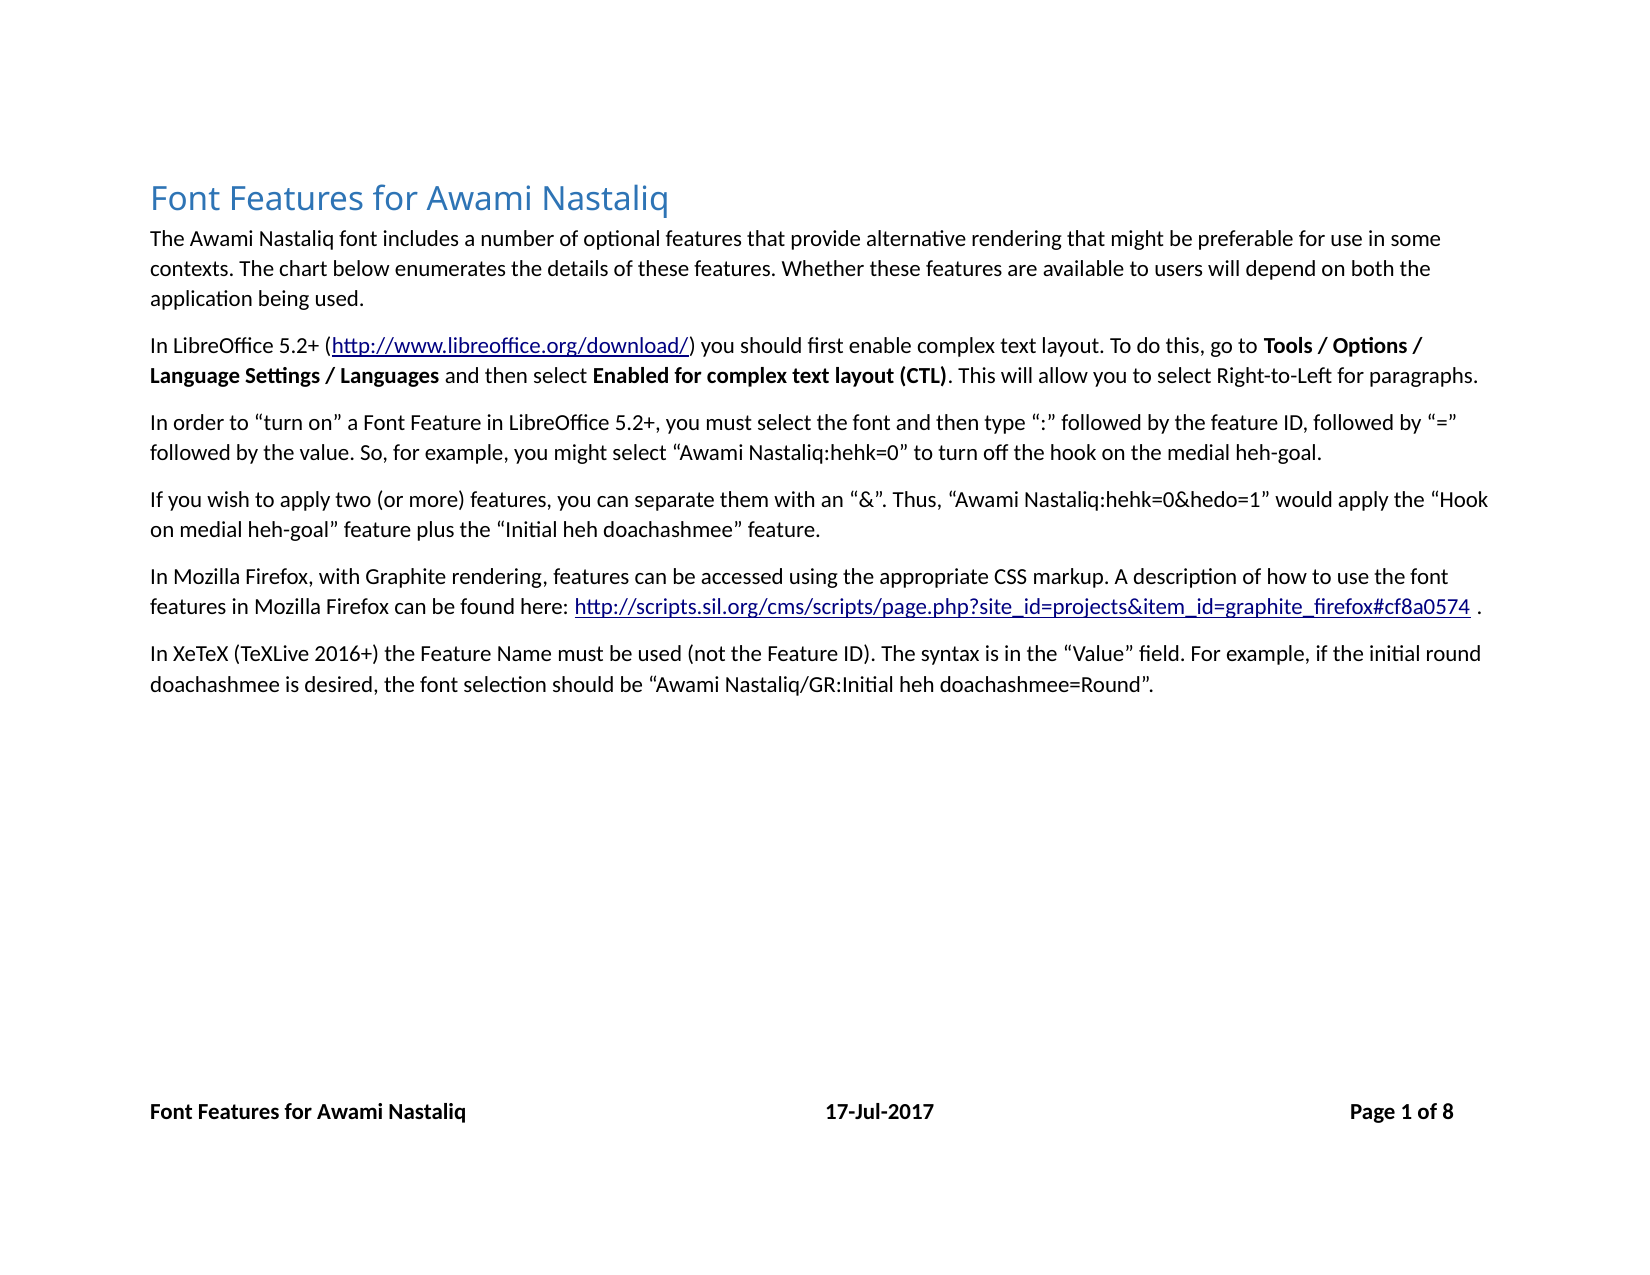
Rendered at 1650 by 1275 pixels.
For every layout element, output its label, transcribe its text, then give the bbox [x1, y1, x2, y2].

text In LibreOffice 5.2+ (http://www.libreoffice.org/download/) you should first enable complex text layout. To do this, go to Tools / Options / Language Settings / Languages and then select Enabled for complex text layout (CTL). This will allow you to select Right-to-Left for paragraphs. [150, 331, 1500, 389]
subtitle Font Features for Awami Nastaliq [150, 175, 1500, 220]
text In order to “turn on” a Font Feature in LibreOffice 5.2+, you must select the font and then type “:” followed by the feature ID, followed by “=” followed by the value. So, for example, you might select “Awami Nastaliq:hehk=0” to turn off the hook on the medial heh-goal. [150, 408, 1500, 467]
text In Mozilla Firefox, with Graphite rendering, features can be accessed using the appropriate CSS markup. A description of how to use the font features in Mozilla Firefox can be found here: http://scripts.sil.org/cms/scripts/page.php?site_id=projects&item_id=graphite_firefox#cf8a0574 . [150, 562, 1500, 621]
text The Awami Nastaliq font includes a number of optional features that provide alternative rendering that might be preferable for use in some contexts. The chart below enumerates the details of these features. Whether these features are available to users will depend on both the application being used. [150, 224, 1500, 312]
text In XeTeX (TeXLive 2016+) the Feature Name must be used (not the Feature ID). The syntax is in the “Value” field. For example, if the initial round doachashmee is desired, the font selection should be “Awami Nastaliq/GR:Initial heh doachashmee=Round”. [150, 639, 1500, 698]
text If you wish to apply two (or more) features, you can separate them with an “&”. Thus, “Awami Nastaliq:hehk=0&hedo=1” would apply the “Hook on medial heh-goal” feature plus the “Initial heh doachashmee” feature. [150, 485, 1500, 544]
